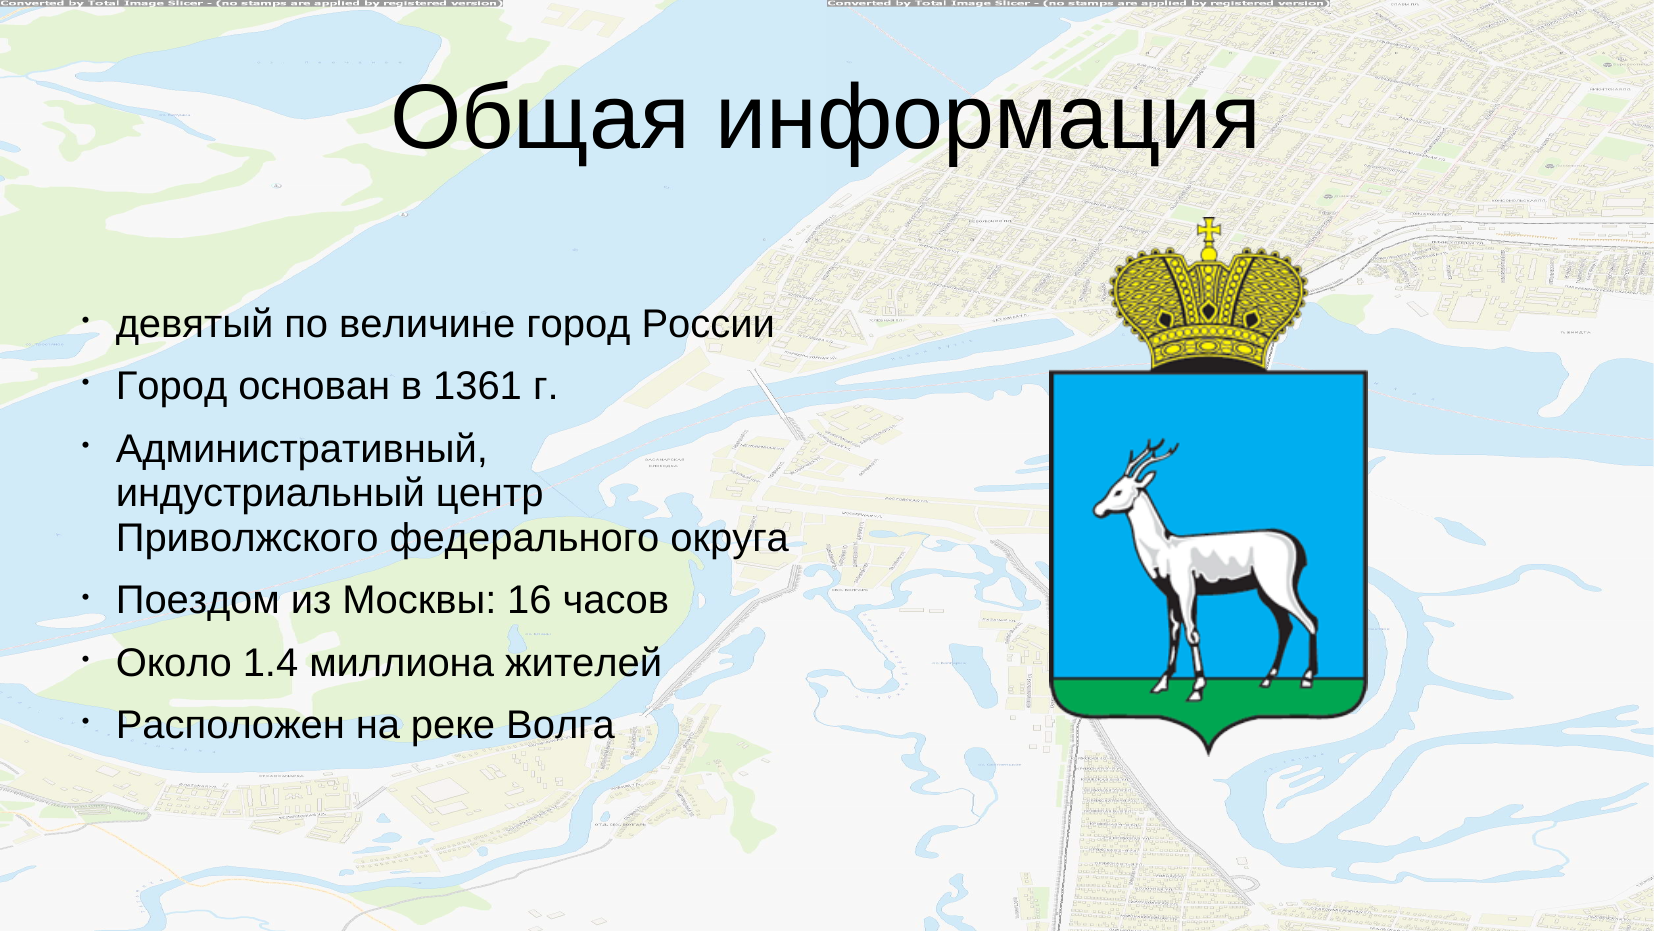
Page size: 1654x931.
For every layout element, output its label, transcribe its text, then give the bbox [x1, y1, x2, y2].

picture [1049, 217, 1368, 758]
list девятый по величине город России Город основан в 1361 г. Административный, индустриальный центр Приволжского федерального округа Поездом из Москвы: 16 часов Около 1.4 миллиона жителей Расположен на реке Волга [82, 217, 809, 758]
title Общая информация [82, 36, 1571, 193]
